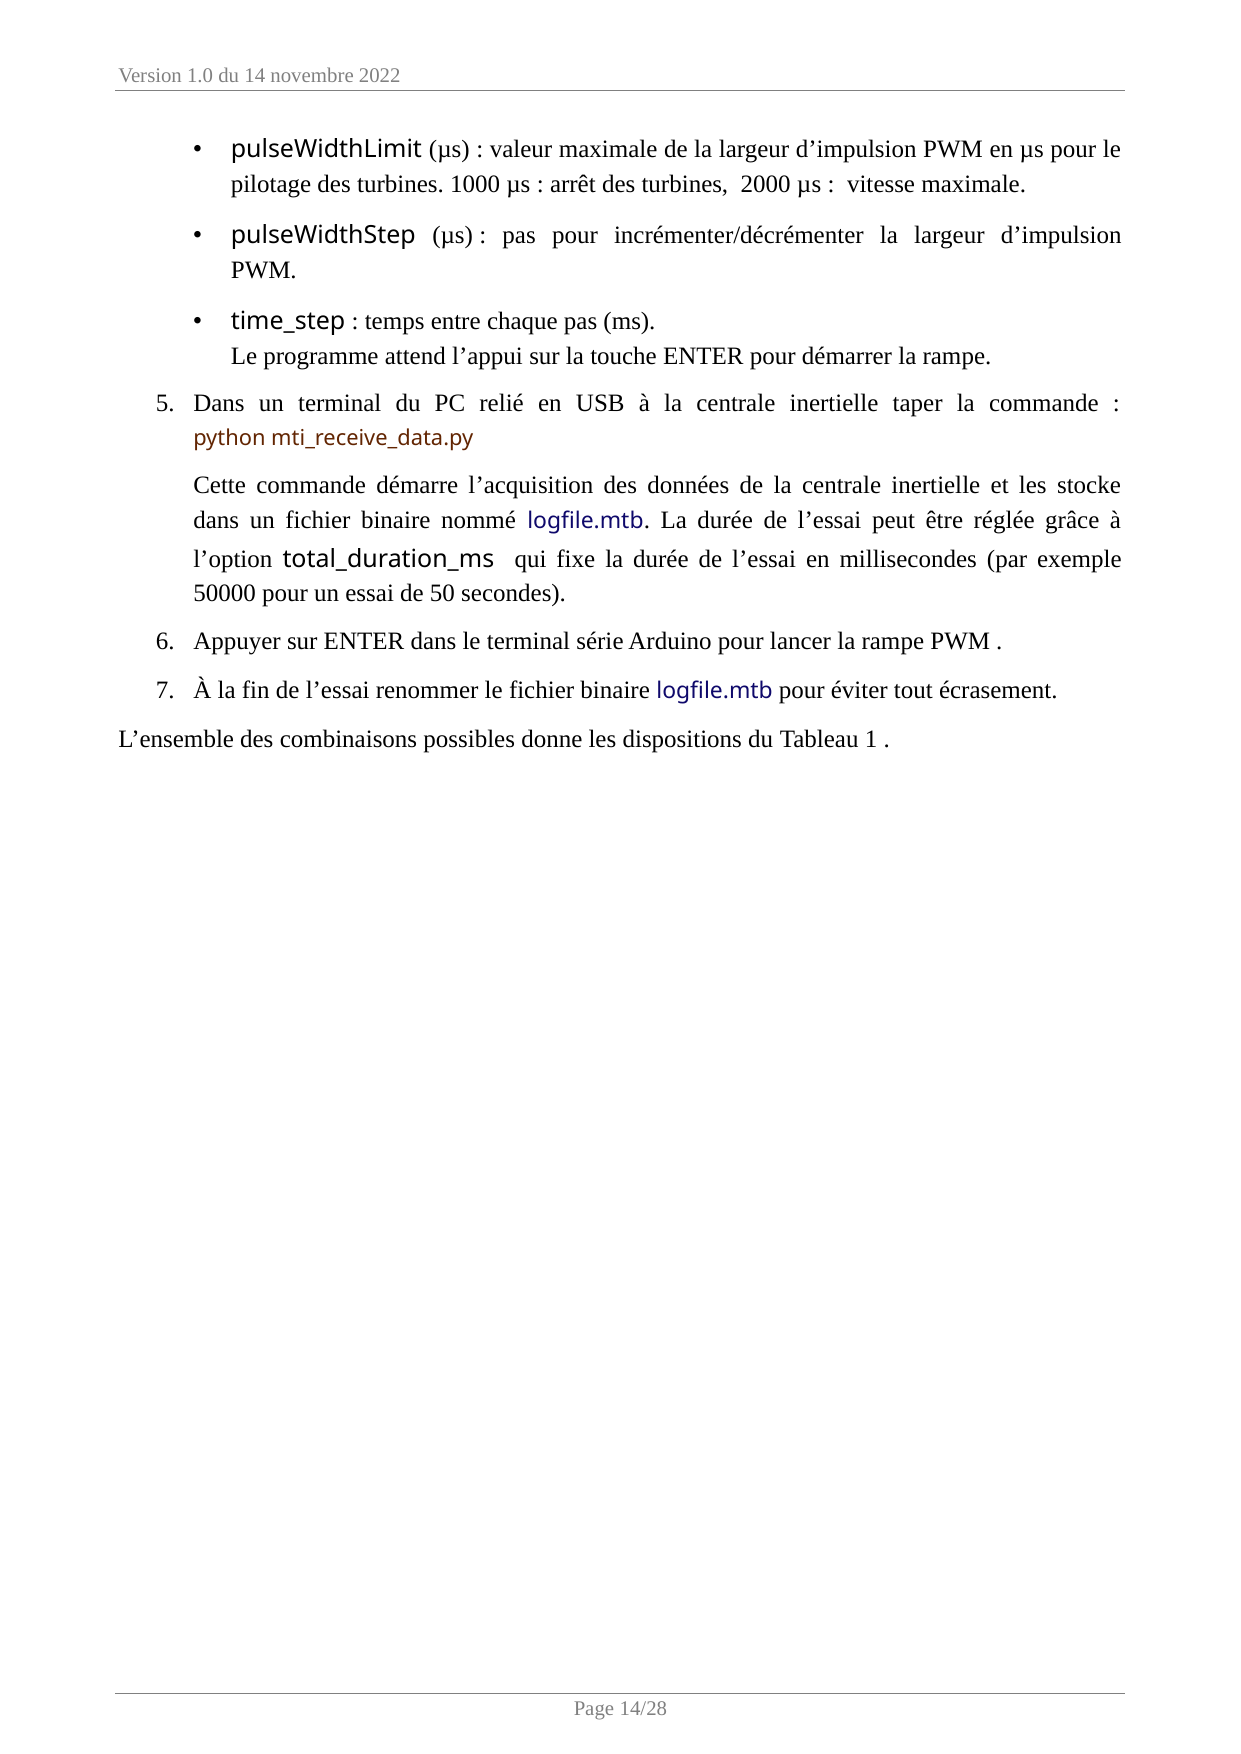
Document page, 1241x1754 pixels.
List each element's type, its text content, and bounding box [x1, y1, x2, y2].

list À la fin de l’essai renommer le fichier binaire logfile.mtb pour éviter tout écrasement. [156, 674, 1122, 705]
list Appuyer sur ENTER dans le terminal série Arduino pour lancer la rampe PWM . [156, 626, 1122, 655]
text L’ensemble des combinaisons possibles donne les dispositions du Tableau 1 . [118, 724, 1122, 753]
list time_step : temps entre chaque pas (ms). Le programme attend l’appui sur la touche ENTER pour démarrer la rampe. [193, 303, 1122, 370]
list Dans un terminal du PC relié en USB à la centrale inertielle taper la commande : python mti_receive_data.py [156, 388, 1122, 451]
list Cette commande démarre l’acquisition des données de la centrale inertielle et les stocke dans un fichier binaire nommé logfile.mtb. La durée de l’essai peut être réglée grâce à l’option total_duration_ms qui fixe la durée de l’essai en millisecondes (par exemple 50000 pour un essai de 50 secondes). [156, 470, 1122, 607]
list pulseWidthLimit (µs) : valeur maximale de la largeur d’impulsion PWM en µs pour le pilotage des turbines. 1000 µs : arrêt des turbines, 2000 µs : vitesse maximale. [193, 131, 1122, 198]
list pulseWidthStep (µs) : pas pour incrémenter/décrémenter la largeur d’impulsion PWM. [193, 217, 1122, 284]
